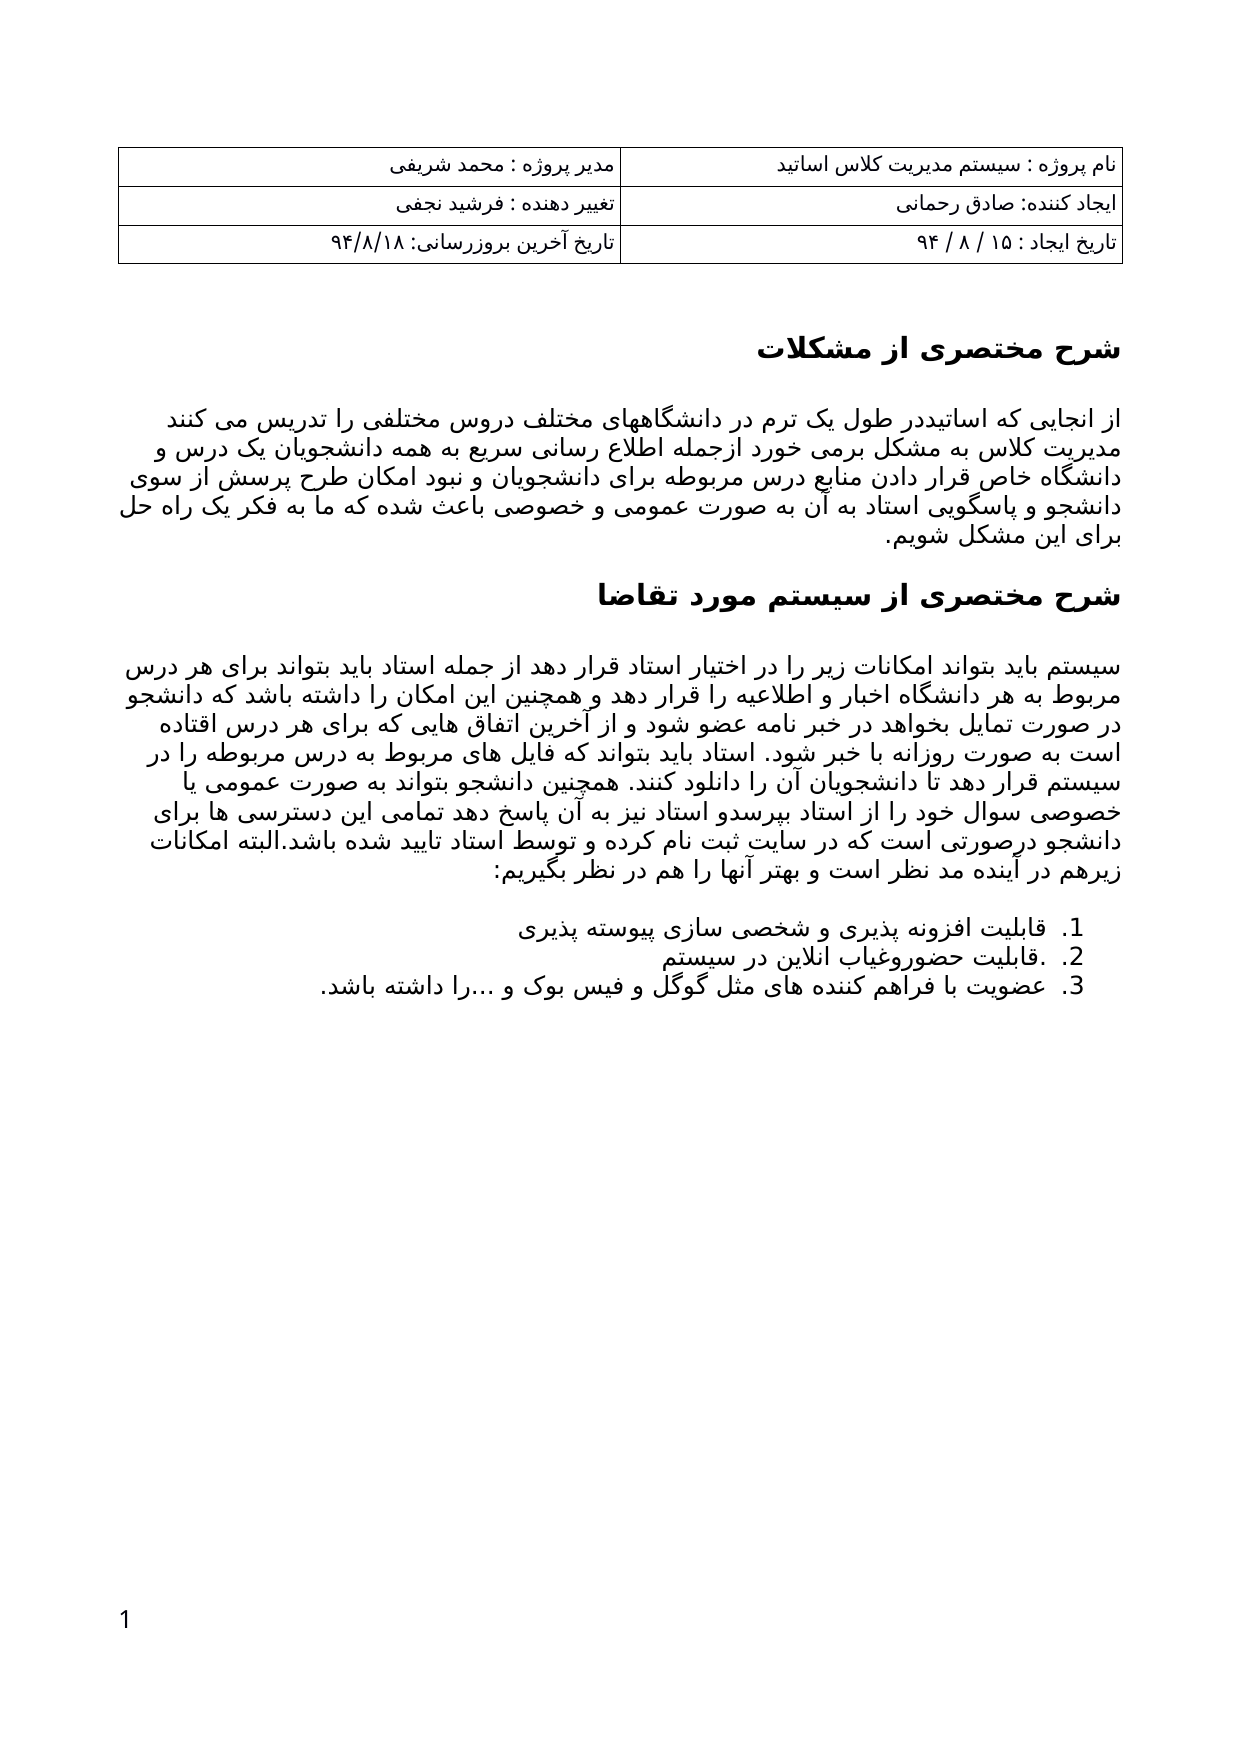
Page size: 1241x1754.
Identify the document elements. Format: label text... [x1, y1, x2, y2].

text شرح مختصری از مشکلات [118, 332, 1122, 366]
list .قابلیت حضوروغیاب انلاین در سیستم [118, 942, 1084, 971]
text از انجایی که اساتیددر طول یک ترم در دانشگاههای مختلف دروس مختلفی را تدریس می کنند مدیریت کلاس به مشکل برمی خورد ازجمله اطلاع رسانی سریع به همه دانشجویان یک درس و دانشگاه خاص قرار دادن منابع درس مربوطه برای دانشجویان و نبود امکان طرح پرسش از سوی دانشجو و پاسگویی استاد به آن به صورت عمومی و خصوصی باعث شده که ما به فکر یک راه حل برای این مشکل شویم. [118, 404, 1122, 550]
text سیستم باید بتواند امکانات زیر را در اختیار استاد قرار دهد از جمله استاد باید بتواند برای هر درس مربوط به هر دانشگاه اخبار و اطلاعیه را قرار دهد و همچنین این امکان را داشته باشد که دانشجو در صورت تمایل بخواهد در خبر نامه عضو شود و از آخرین اتفاق هایی که برای هر درس اقتاده است به صورت روزانه با خبر شود. استاد باید بتواند که فایل های مربوط به درس مربوطه را در سیستم قرار دهد تا دانشجویان آن را دانلود کنند. همچنین دانشجو بتواند به صورت عمومی یا خصوصی سوال خود را از استاد بپرسدو استاد نیز به آن پاسخ دهد تمامی این دسترسی ها برای دانشجو درصورتی است که در سایت ثبت نام کرده و توسط استاد تایید شده باشد.البته امکانات زیرهم در آینده مد نظر است و بهتر آنها را هم در نظر بگیریم: [118, 651, 1122, 884]
list عضویت با فراهم کننده های مثل گوگل و فیس بوک و ...را داشته باشد. [118, 971, 1084, 1000]
text شرح مختصری از سیستم مورد تقاضا [118, 578, 1122, 612]
list قابلیت افزونه پذیری و شخصی سازی پیوسته پذیری [118, 913, 1084, 942]
